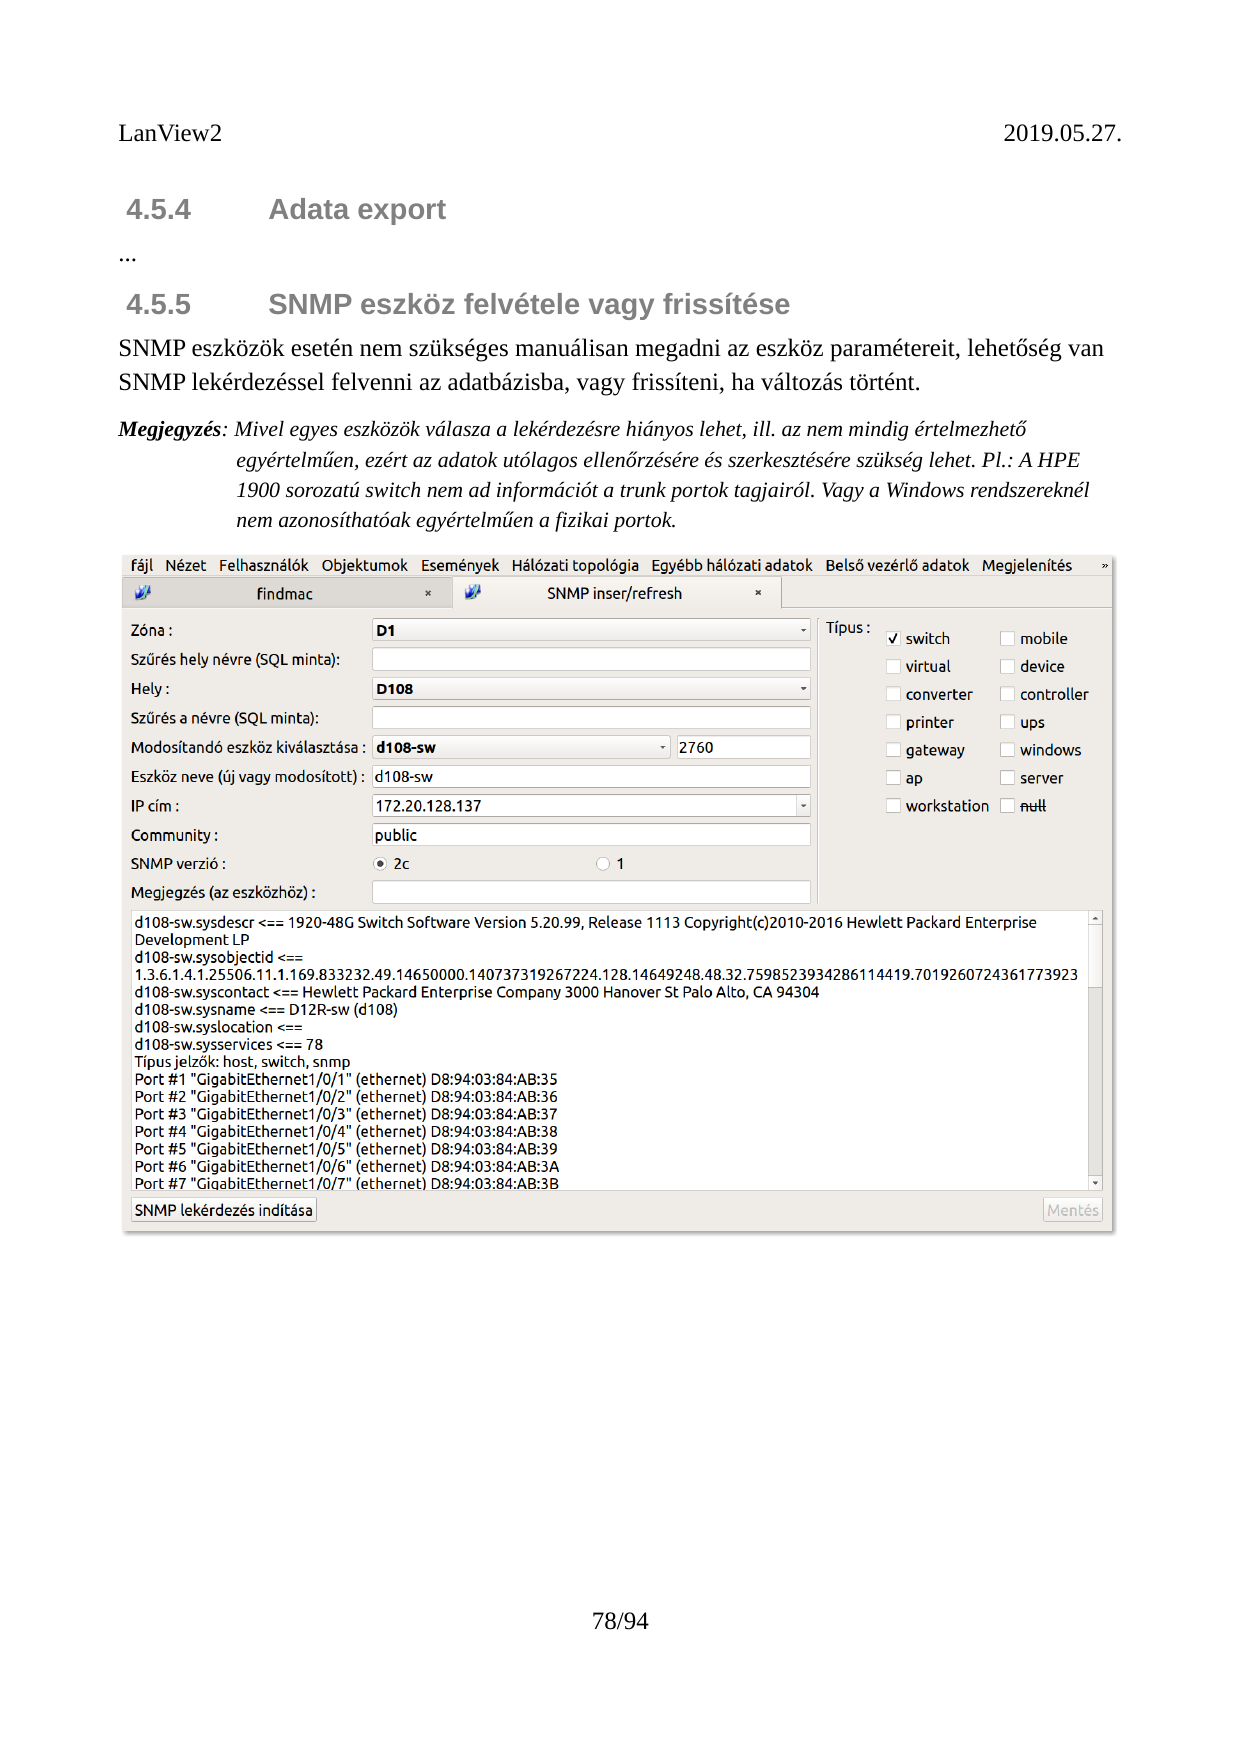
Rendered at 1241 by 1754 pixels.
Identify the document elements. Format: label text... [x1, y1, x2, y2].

text ... [118, 238, 1122, 266]
picture [118, 551, 1118, 1237]
subtitle SNMP eszköz felvétele vagy frissítése [118, 287, 1122, 320]
text SNMP eszközök esetén nem szükséges manuálisan megadni az eszköz paramétereit, lehetőség van SNMP lekérdezéssel felvenni az adatbázisba, vagy frissíteni, ha változás történt. [118, 333, 1122, 396]
subtitle Adata export [118, 192, 1122, 225]
text Megjegyzés: Mivel egyes eszközök válasza a lekérdezésre hiányos lehet, ill. az nem mindig értelmezhető egyértelműen, ezért az adatok utólagos ellenőrzésére és szerkesztésére szükség lehet. Pl.: A HPE 1900 sorozatú switch nem ad információt a trunk portok tagjairól. Vagy a Windows rendszereknél nem azonosíthatóak egyértelműen a fizikai portok. [118, 416, 1122, 532]
